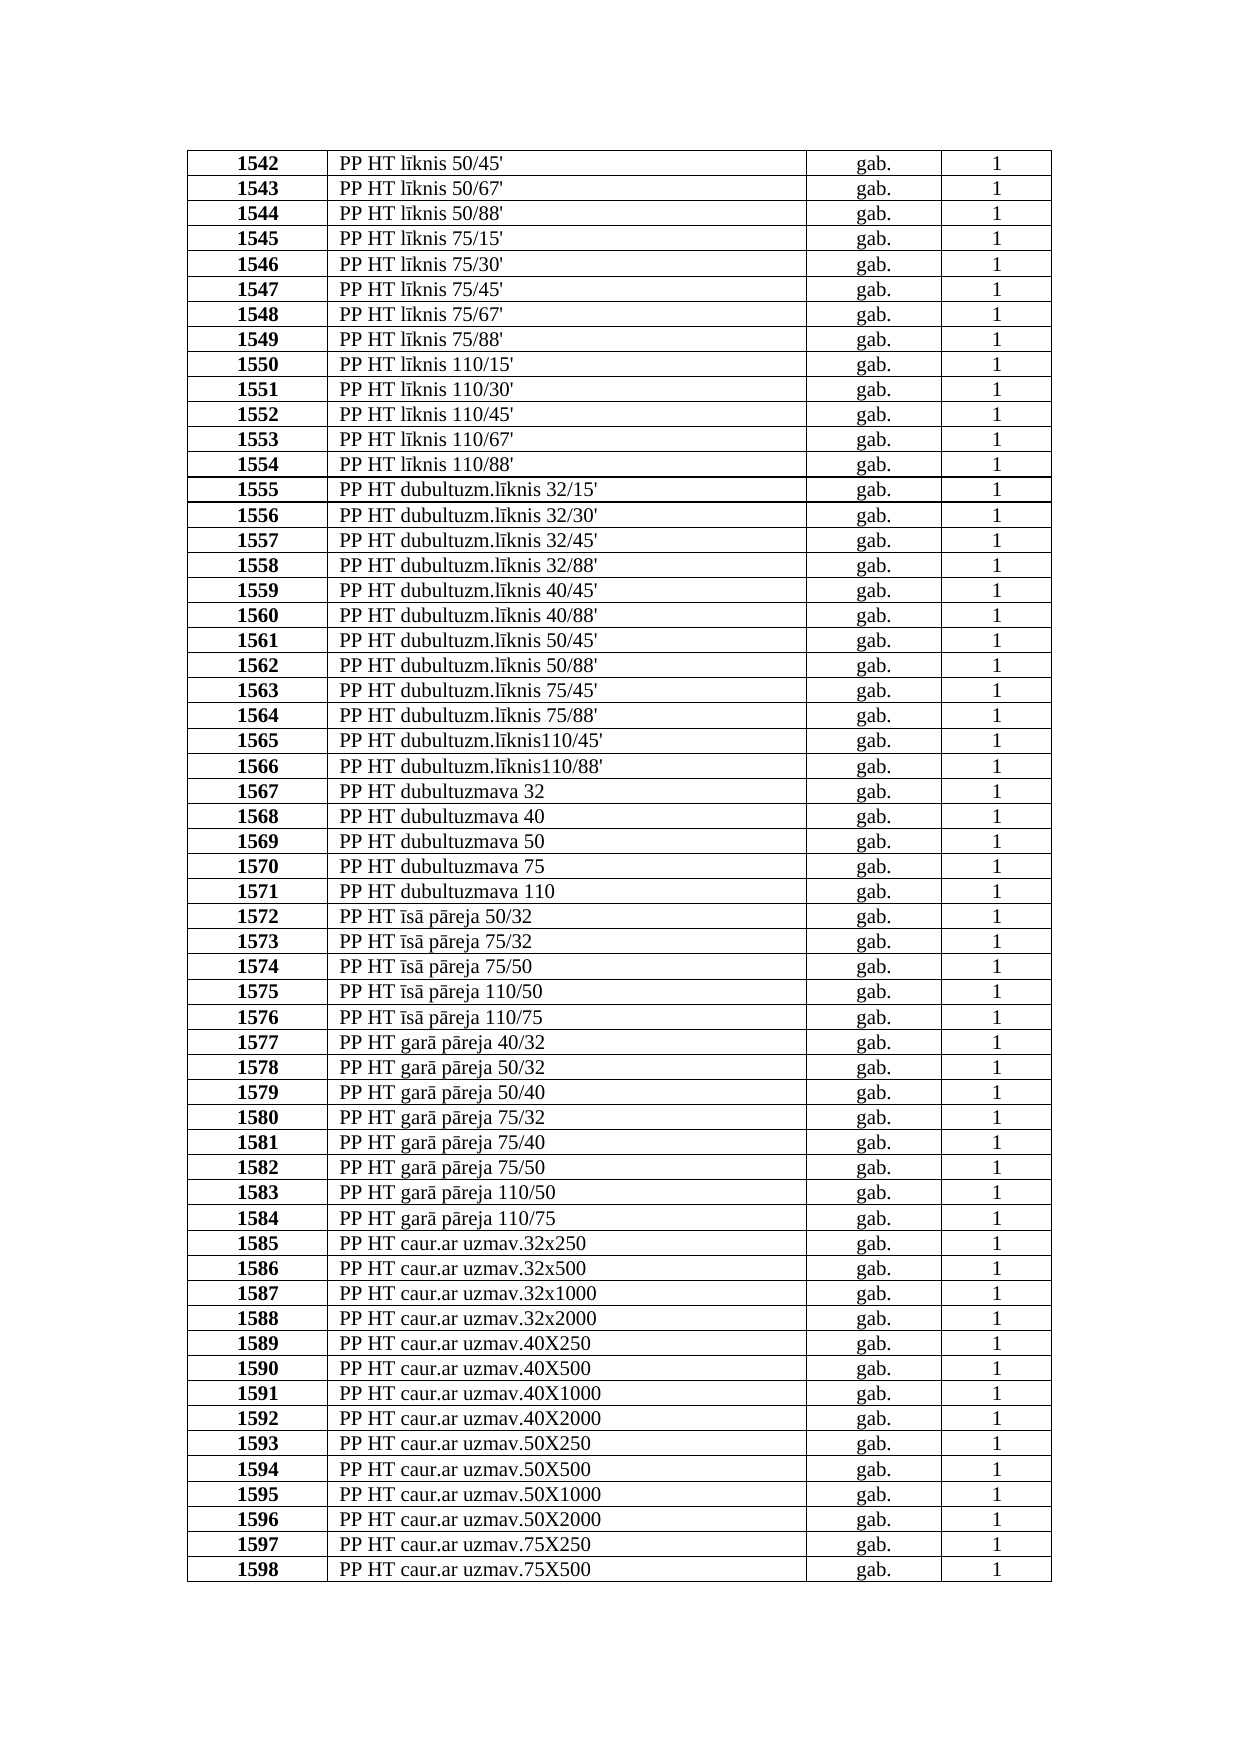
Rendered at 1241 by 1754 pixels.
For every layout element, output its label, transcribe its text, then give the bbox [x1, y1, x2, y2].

table_cell gab. [807, 653, 941, 677]
table_cell 1 [942, 779, 1051, 803]
table_cell gab. [807, 1105, 941, 1129]
table_cell PP HT dubultuzmava 32 [328, 779, 806, 803]
table_cell 1 [942, 151, 1051, 175]
table_cell PP HT dubultuzm.līknis 75/45' [328, 678, 806, 702]
table_cell 1564 [188, 703, 327, 727]
table_cell 1 [942, 1507, 1051, 1531]
table_cell 1550 [188, 352, 327, 376]
table_cell PP HT dubultuzmava 75 [328, 854, 806, 878]
table_cell 1 [942, 1205, 1051, 1229]
table_cell PP HT caur.ar uzmav.50X2000 [328, 1507, 806, 1531]
table_cell 1 [942, 703, 1051, 727]
table_cell gab. [807, 1431, 941, 1455]
table_cell 1589 [188, 1331, 327, 1355]
table_cell PP HT dubultuzm.līknis110/45' [328, 729, 806, 752]
table_cell 1585 [188, 1231, 327, 1254]
table_cell 1 [942, 1356, 1051, 1380]
table_cell 1579 [188, 1080, 327, 1104]
table_cell PP HT īsā pāreja 75/50 [328, 954, 806, 978]
table_cell 1563 [188, 678, 327, 702]
table_cell PP HT līknis 75/88' [328, 327, 806, 351]
table_cell 1559 [188, 578, 327, 602]
table_cell 1592 [188, 1406, 327, 1430]
table_cell PP HT caur.ar uzmav.50X500 [328, 1456, 806, 1481]
table_cell gab. [807, 1406, 941, 1430]
table_cell 1571 [188, 879, 327, 903]
table_cell 1581 [188, 1130, 327, 1154]
table_cell gab. [807, 1005, 941, 1029]
table_cell PP HT dubultuzm.līknis110/88' [328, 754, 806, 778]
table_cell gab. [807, 352, 941, 376]
table_cell PP HT caur.ar uzmav.32x1000 [328, 1281, 806, 1305]
table_cell 1590 [188, 1356, 327, 1380]
table_cell gab. [807, 980, 941, 1003]
table_cell 1565 [188, 729, 327, 752]
table_cell PP HT īsā pāreja 75/32 [328, 929, 806, 953]
table_cell 1 [942, 1456, 1051, 1481]
table_cell 1580 [188, 1105, 327, 1129]
table_cell gab. [807, 1055, 941, 1079]
table_cell gab. [807, 779, 941, 803]
table_cell PP HT līknis 75/67' [328, 302, 806, 326]
table_cell 1584 [188, 1205, 327, 1229]
table_cell 1 [942, 251, 1051, 276]
table_cell gab. [807, 628, 941, 652]
table_cell 1 [942, 1030, 1051, 1054]
table_cell gab. [807, 302, 941, 326]
table_cell PP HT garā pāreja 110/50 [328, 1180, 806, 1204]
table_cell 1 [942, 503, 1051, 527]
table_cell 1547 [188, 277, 327, 301]
table_cell PP HT līknis 110/88' [328, 452, 806, 476]
table_cell gab. [807, 1557, 941, 1581]
table_cell PP HT garā pāreja 50/40 [328, 1080, 806, 1104]
table_cell 1 [942, 1381, 1051, 1405]
table_cell PP HT līknis 75/30' [328, 251, 806, 276]
table_cell 1560 [188, 603, 327, 627]
table_cell 1 [942, 1080, 1051, 1104]
table_cell 1594 [188, 1456, 327, 1481]
table_cell gab. [807, 1180, 941, 1204]
table_cell gab. [807, 478, 941, 501]
table_cell 1 [942, 904, 1051, 928]
table_cell PP HT garā pāreja 75/32 [328, 1105, 806, 1129]
table_cell 1544 [188, 201, 327, 225]
table_cell PP HT dubultuzm.līknis 50/45' [328, 628, 806, 652]
table_cell PP HT caur.ar uzmav.40X2000 [328, 1406, 806, 1430]
table_cell 1 [942, 854, 1051, 878]
table_cell 1598 [188, 1557, 327, 1581]
table_cell 1543 [188, 176, 327, 200]
table_cell gab. [807, 1256, 941, 1280]
table_cell 1 [942, 829, 1051, 853]
table_cell PP HT līknis 110/30' [328, 377, 806, 401]
table_cell gab. [807, 879, 941, 903]
table_cell 1542 [188, 151, 327, 175]
table_cell gab. [807, 327, 941, 351]
table_cell gab. [807, 929, 941, 953]
table_cell gab. [807, 201, 941, 225]
table_cell 1552 [188, 402, 327, 426]
table_cell gab. [807, 1482, 941, 1506]
table_cell PP HT caur.ar uzmav.40X500 [328, 1356, 806, 1380]
table_cell 1 [942, 678, 1051, 702]
table_cell 1 [942, 754, 1051, 778]
table_cell 1 [942, 1155, 1051, 1179]
table_cell 1576 [188, 1005, 327, 1029]
table_cell 1582 [188, 1155, 327, 1179]
table_cell PP HT līknis 50/67' [328, 176, 806, 200]
table_cell gab. [807, 553, 941, 577]
table_cell gab. [807, 277, 941, 301]
table_cell 1 [942, 402, 1051, 426]
table_cell gab. [807, 904, 941, 928]
table_cell PP HT līknis 110/67' [328, 427, 806, 451]
table_cell PP HT īsā pāreja 110/75 [328, 1005, 806, 1029]
table_cell 1558 [188, 553, 327, 577]
table_cell gab. [807, 1532, 941, 1556]
table_cell PP HT dubultuzm.līknis 50/88' [328, 653, 806, 677]
table_cell PP HT caur.ar uzmav.75X500 [328, 1557, 806, 1581]
table_cell 1 [942, 1231, 1051, 1254]
table_cell gab. [807, 1130, 941, 1154]
table_cell 1 [942, 578, 1051, 602]
table_cell gab. [807, 528, 941, 552]
table_cell PP HT līknis 110/45' [328, 402, 806, 426]
table_cell 1 [942, 327, 1051, 351]
table_cell PP HT caur.ar uzmav.32x2000 [328, 1306, 806, 1330]
table_cell 1 [942, 1105, 1051, 1129]
table_cell 1569 [188, 829, 327, 853]
table_cell PP HT garā pāreja 75/50 [328, 1155, 806, 1179]
table_cell PP HT garā pāreja 110/75 [328, 1205, 806, 1229]
table_cell gab. [807, 854, 941, 878]
table_cell 1 [942, 352, 1051, 376]
table_cell PP HT līknis 75/15' [328, 226, 806, 250]
table_cell 1 [942, 603, 1051, 627]
table_cell 1561 [188, 628, 327, 652]
table_cell 1583 [188, 1180, 327, 1204]
table_cell 1 [942, 226, 1051, 250]
table_cell 1 [942, 1055, 1051, 1079]
table_cell 1574 [188, 954, 327, 978]
table_cell PP HT īsā pāreja 110/50 [328, 980, 806, 1003]
table_cell 1 [942, 879, 1051, 903]
table_cell 1 [942, 553, 1051, 577]
table_cell gab. [807, 954, 941, 978]
table_cell 1551 [188, 377, 327, 401]
table_cell gab. [807, 1306, 941, 1330]
table_cell gab. [807, 251, 941, 276]
table_cell PP HT līknis 50/88' [328, 201, 806, 225]
table_cell gab. [807, 1231, 941, 1254]
table_cell 1 [942, 1005, 1051, 1029]
table_cell 1549 [188, 327, 327, 351]
table_cell PP HT dubultuzm.līknis 32/45' [328, 528, 806, 552]
table_cell 1596 [188, 1507, 327, 1531]
table_cell gab. [807, 176, 941, 200]
table_cell 1555 [188, 478, 327, 501]
table_cell PP HT dubultuzm.līknis 40/45' [328, 578, 806, 602]
table_cell 1572 [188, 904, 327, 928]
table_cell gab. [807, 678, 941, 702]
table_cell gab. [807, 503, 941, 527]
table_cell gab. [807, 804, 941, 828]
table_cell gab. [807, 1356, 941, 1380]
table_cell 1586 [188, 1256, 327, 1280]
table_cell 1 [942, 1306, 1051, 1330]
table_cell PP HT dubultuzm.līknis 32/15' [328, 478, 806, 501]
table_cell gab. [807, 1205, 941, 1229]
table_cell PP HT dubultuzmava 50 [328, 829, 806, 853]
table_cell PP HT caur.ar uzmav.40X250 [328, 1331, 806, 1355]
table_cell 1 [942, 377, 1051, 401]
table_cell 1 [942, 729, 1051, 752]
table_cell PP HT garā pāreja 50/32 [328, 1055, 806, 1079]
table_cell 1573 [188, 929, 327, 953]
table_cell 1548 [188, 302, 327, 326]
table_cell gab. [807, 427, 941, 451]
table_cell 1591 [188, 1381, 327, 1405]
table_cell gab. [807, 1080, 941, 1104]
table_cell 1553 [188, 427, 327, 451]
table_cell gab. [807, 151, 941, 175]
table_cell 1566 [188, 754, 327, 778]
table_cell 1568 [188, 804, 327, 828]
table_cell 1578 [188, 1055, 327, 1079]
table_cell 1 [942, 528, 1051, 552]
table_cell 1545 [188, 226, 327, 250]
table_cell 1593 [188, 1431, 327, 1455]
table_cell gab. [807, 1281, 941, 1305]
table_cell gab. [807, 402, 941, 426]
table_cell PP HT līknis 50/45' [328, 151, 806, 175]
table_cell PP HT caur.ar uzmav.75X250 [328, 1532, 806, 1556]
table_cell PP HT caur.ar uzmav.32x500 [328, 1256, 806, 1280]
table_cell gab. [807, 754, 941, 778]
table_cell 1 [942, 277, 1051, 301]
table_cell 1595 [188, 1482, 327, 1506]
table_cell PP HT dubultuzm.līknis 32/88' [328, 553, 806, 577]
table_cell PP HT caur.ar uzmav.50X250 [328, 1431, 806, 1455]
table_cell PP HT dubultuzmava 110 [328, 879, 806, 903]
table_cell 1575 [188, 980, 327, 1003]
table_cell PP HT dubultuzm.līknis 32/30' [328, 503, 806, 527]
table_cell 1577 [188, 1030, 327, 1054]
table_cell 1 [942, 804, 1051, 828]
table_cell 1 [942, 628, 1051, 652]
table_cell gab. [807, 377, 941, 401]
table_cell gab. [807, 1456, 941, 1481]
table_cell 1 [942, 1180, 1051, 1204]
table_cell PP HT dubultuzm.līknis 75/88' [328, 703, 806, 727]
table_cell 1 [942, 1482, 1051, 1506]
table_cell gab. [807, 1331, 941, 1355]
table_cell 1 [942, 1406, 1051, 1430]
table_cell gab. [807, 1155, 941, 1179]
table_cell PP HT līknis 110/15' [328, 352, 806, 376]
table_cell 1 [942, 1557, 1051, 1581]
table_cell gab. [807, 1381, 941, 1405]
table_cell PP HT caur.ar uzmav.50X1000 [328, 1482, 806, 1506]
table_cell 1588 [188, 1306, 327, 1330]
table_cell gab. [807, 729, 941, 752]
table_cell 1 [942, 929, 1051, 953]
table_cell PP HT garā pāreja 40/32 [328, 1030, 806, 1054]
table_cell 1562 [188, 653, 327, 677]
table_cell 1597 [188, 1532, 327, 1556]
table_cell 1 [942, 176, 1051, 200]
table_cell PP HT līknis 75/45' [328, 277, 806, 301]
table_cell 1557 [188, 528, 327, 552]
table_cell 1554 [188, 452, 327, 476]
table_cell PP HT dubultuzm.līknis 40/88' [328, 603, 806, 627]
table_cell 1 [942, 1281, 1051, 1305]
table_cell 1556 [188, 503, 327, 527]
table_cell 1 [942, 1331, 1051, 1355]
table_cell PP HT caur.ar uzmav.32x250 [328, 1231, 806, 1254]
table_cell 1 [942, 980, 1051, 1003]
table_cell 1 [942, 653, 1051, 677]
table_cell 1587 [188, 1281, 327, 1305]
table_cell gab. [807, 1030, 941, 1054]
table_cell 1 [942, 1130, 1051, 1154]
table_cell 1 [942, 1256, 1051, 1280]
table_cell gab. [807, 452, 941, 476]
table_cell 1 [942, 452, 1051, 476]
table_cell PP HT īsā pāreja 50/32 [328, 904, 806, 928]
table_cell 1567 [188, 779, 327, 803]
table_cell 1 [942, 1532, 1051, 1556]
table_cell gab. [807, 226, 941, 250]
table_cell 1570 [188, 854, 327, 878]
table_cell gab. [807, 603, 941, 627]
table_cell gab. [807, 829, 941, 853]
table_cell 1 [942, 302, 1051, 326]
table_cell 1 [942, 954, 1051, 978]
table_cell 1 [942, 478, 1051, 501]
table_cell gab. [807, 1507, 941, 1531]
table_cell PP HT caur.ar uzmav.40X1000 [328, 1381, 806, 1405]
table_cell 1 [942, 1431, 1051, 1455]
table_cell gab. [807, 578, 941, 602]
table_cell PP HT dubultuzmava 40 [328, 804, 806, 828]
table_cell 1 [942, 201, 1051, 225]
table_cell PP HT garā pāreja 75/40 [328, 1130, 806, 1154]
table_cell gab. [807, 703, 941, 727]
table_cell 1 [942, 427, 1051, 451]
table_cell 1546 [188, 251, 327, 276]
